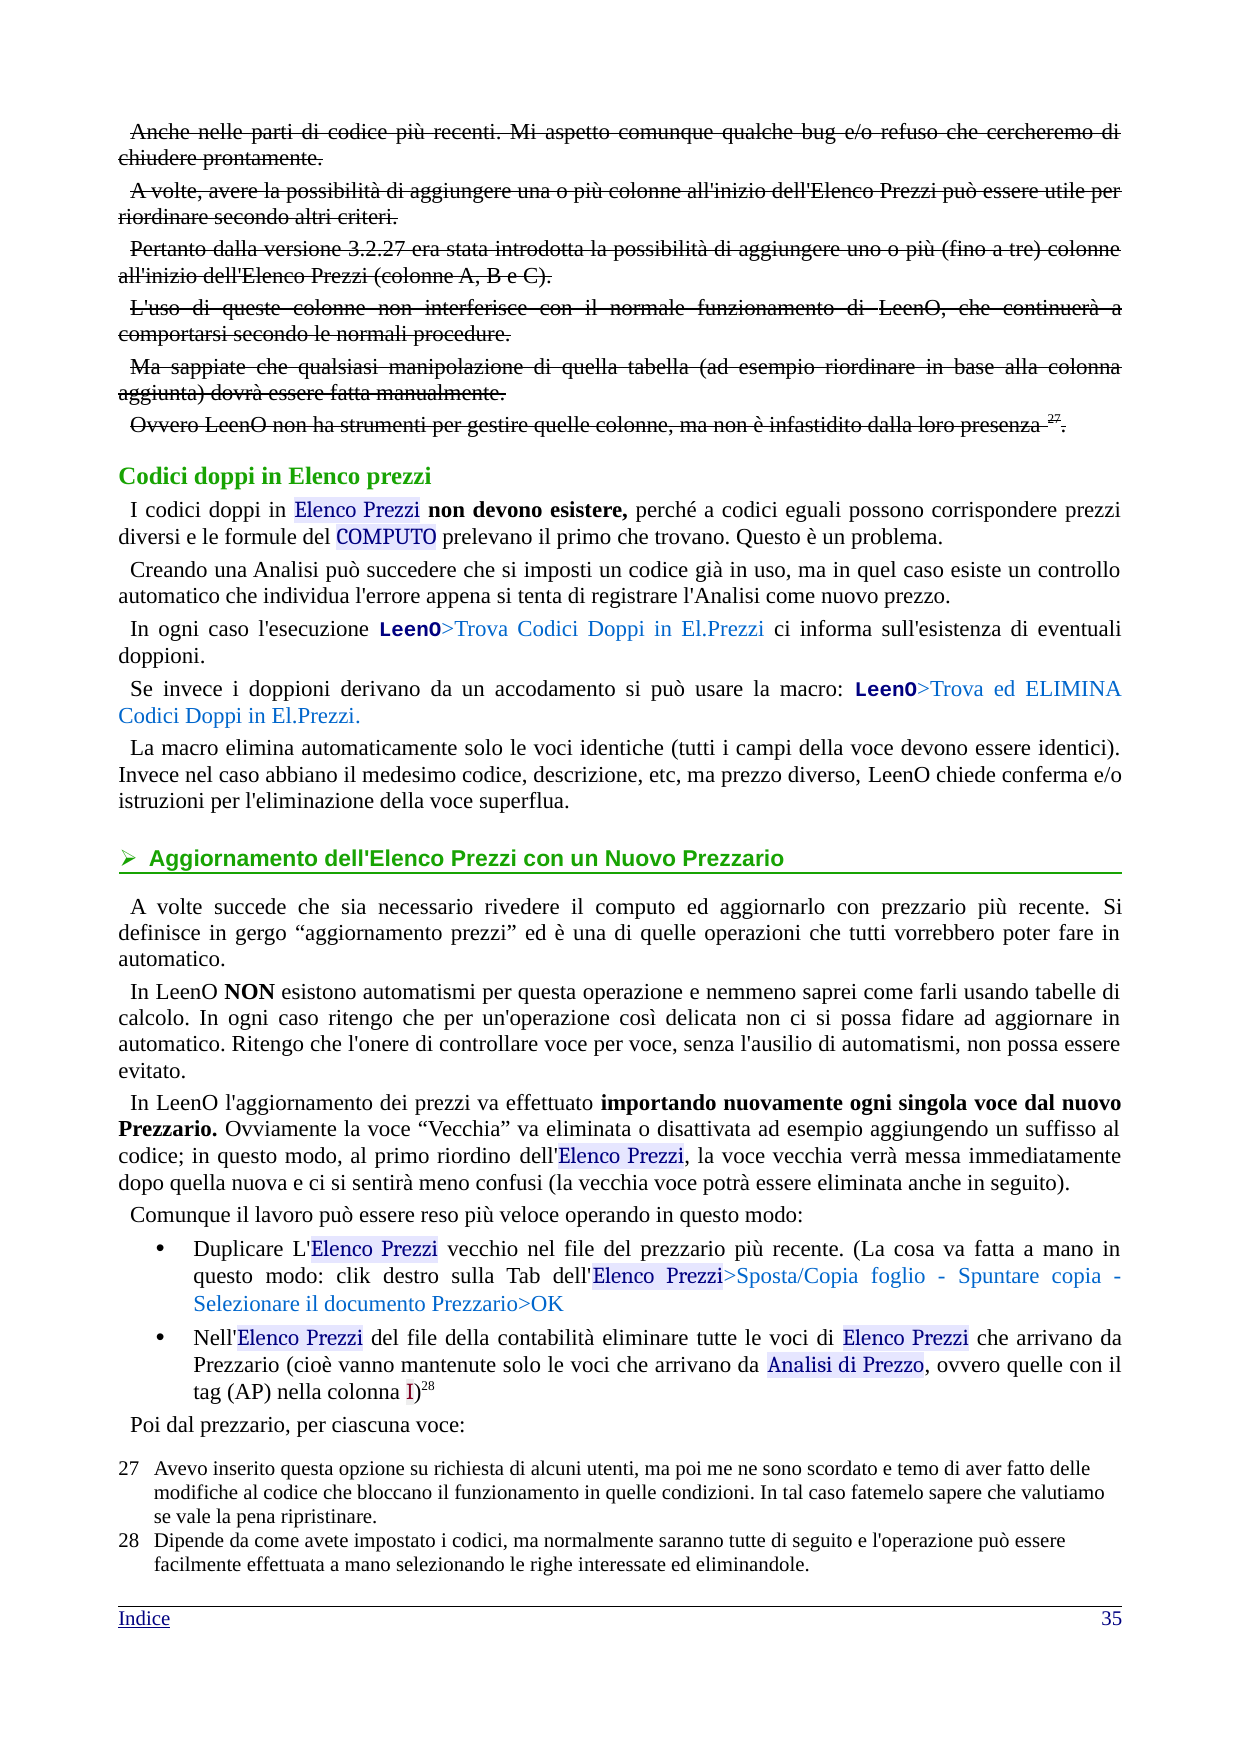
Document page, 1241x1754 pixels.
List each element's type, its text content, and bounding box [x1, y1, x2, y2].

list Nell'Elenco Prezzi del file della contabilità eliminare tutte le voci di Elenco Prezzi che arrivano da Prezzario (cioè vanno mantenute solo le voci che arrivano da Analisi di Prezzo, ovvero quelle con il tag (AP) nella colonna I) [156, 1322, 1122, 1405]
text Ovvero LeenO non ha strumenti per gestire quelle colonne, ma non è infastidito dalla loro presenza . [118, 411, 1122, 438]
text Creando una Analisi può succedere che si imposti un codice già in uso, ma in quel caso esiste un controllo automatico che individua l'errore appena si tenta di registrare l'Analisi come nuovo prezzo. [118, 556, 1122, 609]
text In ogni caso l'esecuzione LeenO>Trova Codici Doppi in El.Prezzi ci informa sull'esistenza di eventuali doppioni. [118, 615, 1122, 669]
text In LeenO l'aggiornamento dei prezzi va effettuato importando nuovamente ogni singola voce dal nuovo Prezzario. Ovviamente la voce “Vecchia” va eliminata o disattivata ad esempio aggiungendo un suffisso al codice; in questo modo, al primo riordino dell'Elenco Prezzi, la voce vecchia verrà messa immediatamente dopo quella nuova e ci si sentirà meno confusi (la vecchia voce potrà essere eliminata anche in seguito). [118, 1089, 1122, 1195]
text Ma sappiate che qualsiasi manipolazione di quella tabella (ad esempio riordinare in base alla colonna aggiunta) dovrà essere fatta manualmente. [118, 353, 1122, 405]
text L'uso di queste colonne non interferisce con il normale funzionamento di LeenO, che continuerà a comportarsi secondo le normali procedure. [118, 294, 1122, 347]
text Poi dal prezzario, per ciascuna voce: [118, 1411, 1122, 1438]
text Se invece i doppioni derivano da un accodamento si può usare la macro: LeenO>Trova ed ELIMINA Codici Doppi in El.Prezzi. [118, 674, 1122, 728]
text A volte succede che sia necessario rivedere il computo ed aggiornarlo con prezzario più recente. Si definisce in gergo “aggiornamento prezzi” ed è una di quelle operazioni che tutti vorrebbero poter fare in automatico. [118, 893, 1122, 972]
list Dipende da come avete impostato i codici, ma normalmente saranno tutte di seguito e l'operazione può essere facilmente effettuata a mano selezionando le righe interessate ed eliminandole. [118, 1528, 1122, 1576]
text Anche nelle parti di codice più recenti. Mi aspetto comunque qualche bug e/o refuso che cercheremo di chiudere prontamente. [118, 118, 1122, 171]
text Avevo inserito questa opzione su richiesta di alcuni utenti, ma poi me ne sono scordato e temo di aver fatto delle modifiche al codice che bloccano il funzionamento in quelle condizioni. In tal caso fatemelo sapere che valutiamo se vale la pena ripristinare. [118, 1456, 1122, 1528]
text Comunque il lavoro può essere reso più veloce operando in questo modo: [118, 1201, 1122, 1227]
text Pertanto dalla versione 3.2.27 era stata introdotta la possibilità di aggiungere uno o più (fino a tre) colonne all'inizio dell'Elenco Prezzi (colonne A, B e C). [118, 235, 1122, 288]
subtitle Codici doppi in Elenco prezzi [118, 461, 1122, 489]
list Duplicare L'Elenco Prezzi vecchio nel file del prezzario più recente. (La cosa va fatta a mano in questo modo: clik destro sulla Tab dell'Elenco Prezzi>Sposta/Copia foglio - Spuntare copia - Selezionare il documento Prezzario>OK [156, 1233, 1122, 1316]
subtitle Aggiornamento dell'Elenco Prezzi con un Nuovo Prezzario [119, 845, 1122, 872]
text La macro elimina automaticamente solo le voci identiche (tutti i campi della voce devono essere identici). Invece nel caso abbiano il medesimo codice, descrizione, etc, ma prezzo diverso, LeenO chiede conferma e/o istruzioni per l'eliminazione della voce superflua. [118, 734, 1122, 813]
text I codici doppi in Elenco Prezzi non devono esistere, perché a codici eguali possono corrispondere prezzi diversi e le formule del COMPUTO prelevano il primo che trovano. Questo è un problema. [118, 496, 1122, 550]
text A volte, avere la possibilità di aggiungere una o più colonne all'inizio dell'Elenco Prezzi può essere utile per riordinare secondo altri criteri. [118, 177, 1122, 229]
text In LeenO NON esistono automatismi per questa operazione e nemmeno saprei come farli usando tabelle di calcolo. In ogni caso ritengo che per un'operazione così delicata non ci si possa fidare ad aggiornare in automatico. Ritengo che l'onere di controllare voce per voce, senza l'ausilio di automatismi, non possa essere evitato. [118, 978, 1122, 1083]
